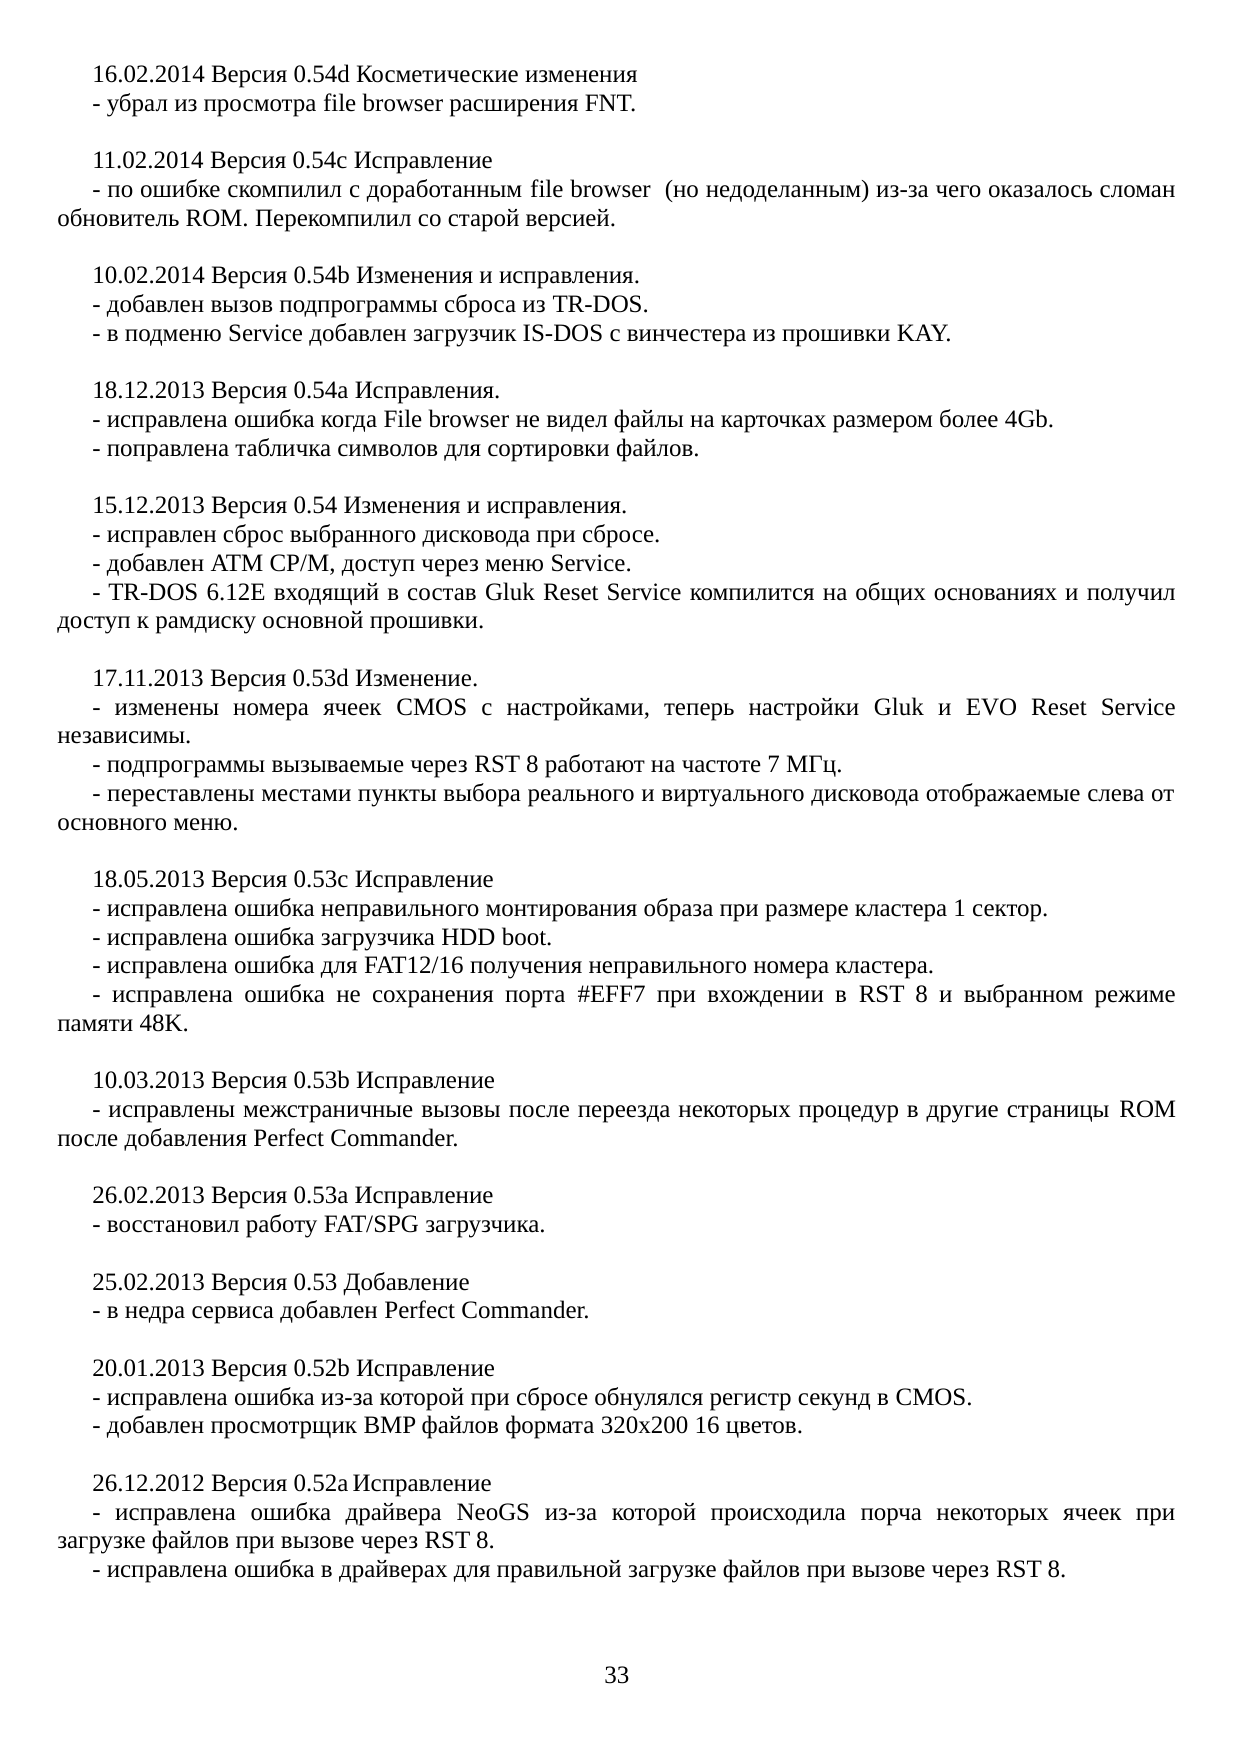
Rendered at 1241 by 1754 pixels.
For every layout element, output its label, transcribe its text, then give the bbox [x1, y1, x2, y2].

text - исправлена ошибка не сохранения порта #EFF7 при вхождении в RST 8 и выбранном режиме памяти 48K. [57, 979, 1176, 1037]
text - по ошибке скомпилил с доработанным file browser (но недоделанным) из-за чего оказалось сломан обновитель ROM. Перекомпилил со старой версией. [57, 174, 1176, 232]
text - в недра сервиса добавлен Perfect Commander. [57, 1296, 1176, 1324]
text 26.02.2013 Версия 0.53а Исправление [57, 1181, 1176, 1209]
text 16.02.2014 Версия 0.54d Косметические изменения [57, 59, 1176, 88]
text - исправлена ошибка из-за которой при сбросе обнулялся регистр секунд в CMOS. [57, 1382, 1176, 1411]
text - переставлены местами пункты выбора реального и виртуального дисковода отображаемые слева от основного меню. [57, 778, 1176, 836]
text - исправлена ошибка загрузчика HDD boot. [57, 922, 1176, 951]
text - исправлена ошибка для FAT12/16 получения неправильного номера кластера. [57, 951, 1176, 979]
text - исправлена ошибка когда File browser не видел файлы на карточках размером более 4Gb. [57, 404, 1176, 433]
text - исправлена ошибка неправильного монтирования образа при размере кластера 1 сектор. [57, 893, 1176, 922]
text 10.03.2013 Версия 0.53b Исправление [57, 1066, 1176, 1094]
text - добавлен ATM CP/M, доступ через меню Service. [57, 548, 1176, 577]
text 10.02.2014 Версия 0.54b Изменения и исправления. [57, 261, 1176, 289]
text - изменены номера ячеек CMOS с настройками, теперь настройки Gluk и EVO Reset Service независимы. [57, 692, 1176, 749]
text 17.11.2013 Версия 0.53d Изменение. [57, 663, 1176, 692]
text 25.02.2013 Версия 0.53 Добавление [57, 1267, 1176, 1296]
text - убрал из просмотра file browser расширения FNT. [57, 88, 1176, 117]
text 18.05.2013 Версия 0.53c Исправление [57, 864, 1176, 893]
text - подпрограммы вызываемые через RST 8 работают на частоте 7 МГц. [57, 749, 1176, 778]
text - в подменю Service добавлен загрузчик IS-DOS с винчестера из прошивки KAY. [57, 318, 1176, 347]
text - добавлен просмотрщик BMP файлов формата 320х200 16 цветов. [57, 1411, 1176, 1439]
text 15.12.2013 Версия 0.54 Изменения и исправления. [57, 491, 1176, 519]
text 11.02.2014 Версия 0.54c Исправление [57, 146, 1176, 174]
text - TR-DOS 6.12E входящий в состав Gluk Reset Service компилится на общих основаниях и получил доступ к рамдиску основной прошивки. [57, 577, 1176, 634]
text - исправлен сброс выбранного дисковода при сбросе. [57, 519, 1176, 548]
text - исправлена ошибка в драйверах для правильной загрузке файлов при вызове через RST 8. [57, 1554, 1176, 1583]
text - исправлена ошибка драйвера NeoGS из-за которой происходила порча некоторых ячеек при загрузке файлов при вызове через RST 8. [57, 1497, 1176, 1554]
text 20.01.2013 Версия 0.52b Исправление [57, 1353, 1176, 1382]
text - исправлены межстраничные вызовы после переезда некоторых процедур в другие страницы ROM после добавления Perfect Commander. [57, 1094, 1176, 1152]
text 26.12.2012 Версия 0.52а Исправление [57, 1468, 1176, 1497]
text - поправлена табличка символов для сортировки файлов. [57, 433, 1176, 462]
text - восстановил работу FAT/SPG загрузчика. [57, 1209, 1176, 1238]
text 18.12.2013 Версия 0.54a Исправления. [57, 376, 1176, 404]
text - добавлен вызов подпрограммы сброса из TR-DOS. [57, 289, 1176, 318]
